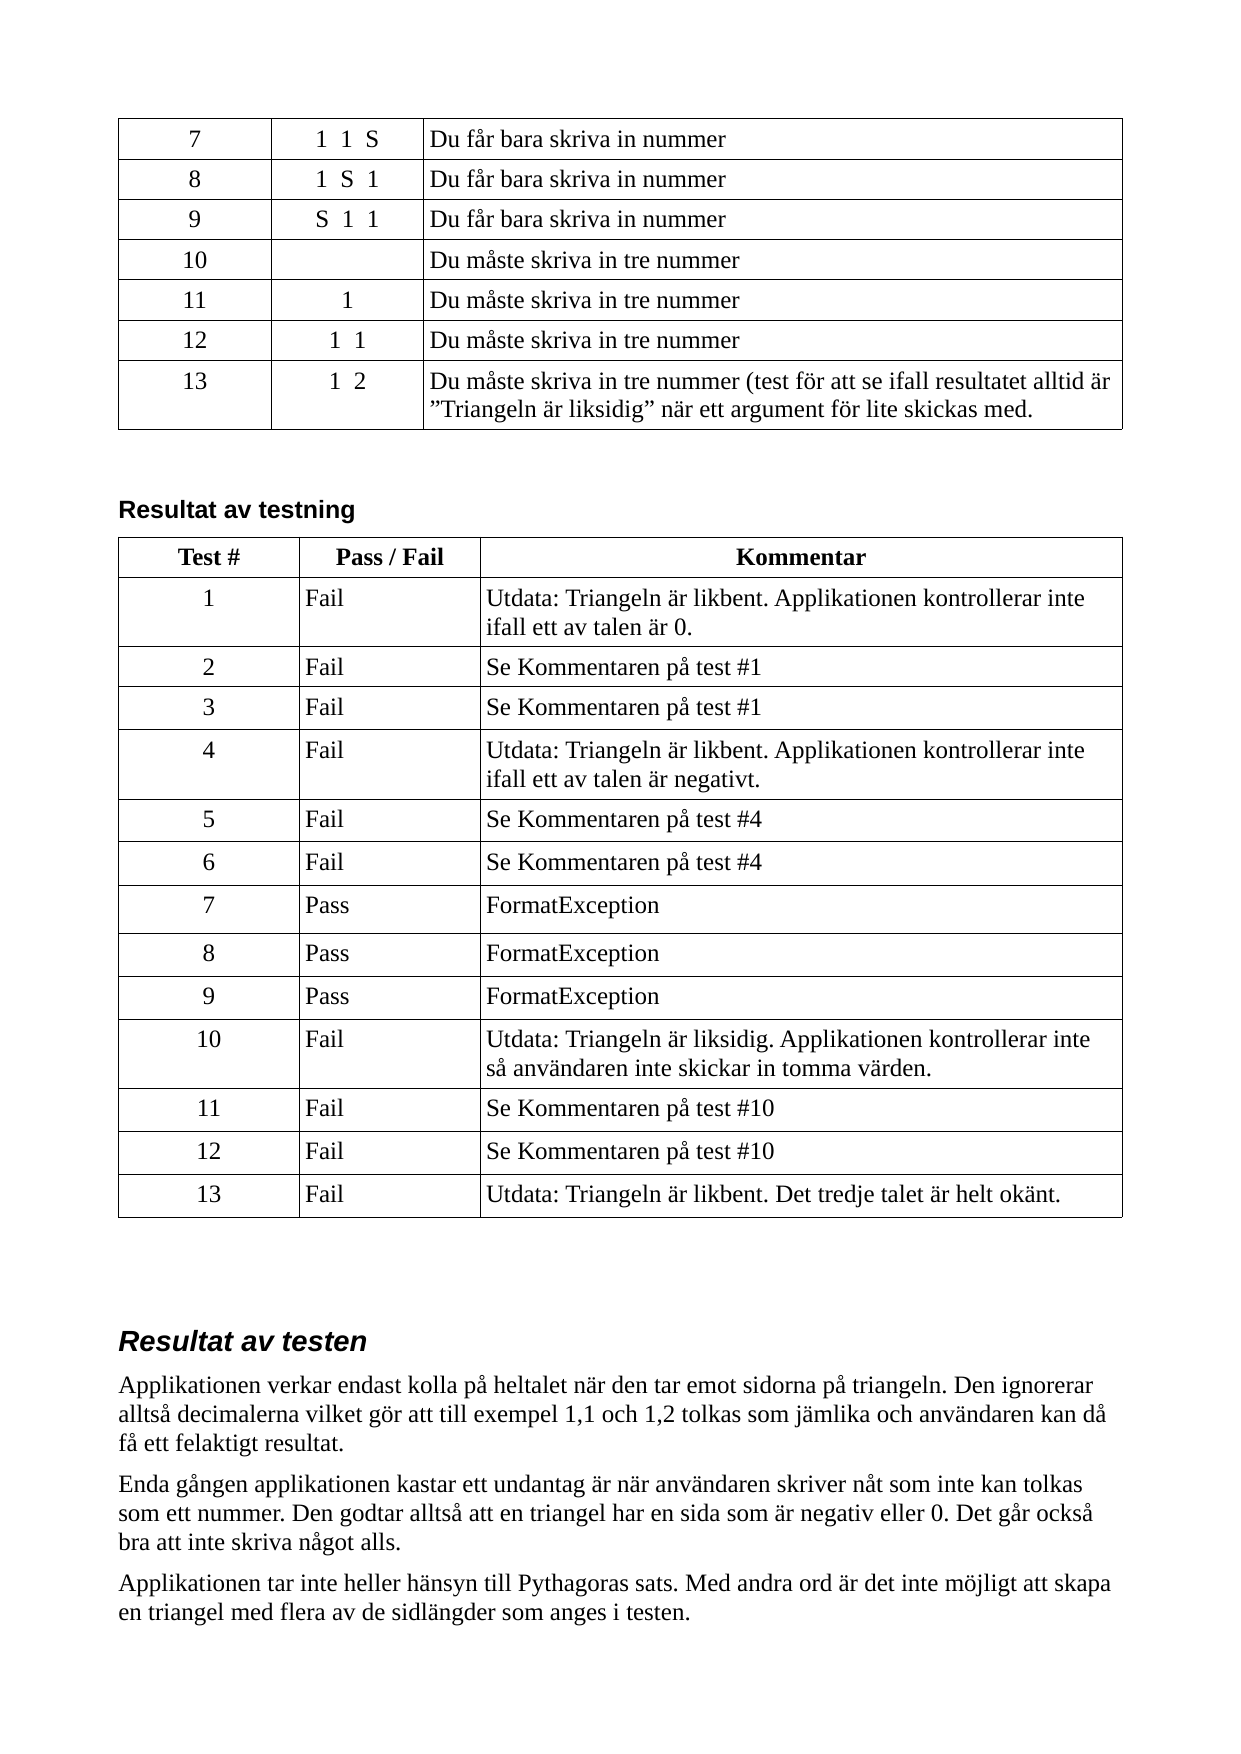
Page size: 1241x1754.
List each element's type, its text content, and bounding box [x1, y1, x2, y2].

table_cell 7 [119, 886, 299, 932]
table_cell 1 1 S [272, 119, 423, 158]
table_cell 12 [119, 321, 271, 360]
table_cell 1 1 [272, 321, 423, 360]
table_cell Du måste skriva in tre nummer [424, 240, 1122, 279]
table_cell 3 [119, 687, 299, 729]
table_cell Du måste skriva in tre nummer [424, 321, 1122, 360]
table_cell FormatException [481, 934, 1122, 976]
text Enda gången applikationen kastar ett undantag är när användaren skriver nåt som inte kan tolkas som ett nummer. Den godtar alltså att en triangel har en sida som är negativ eller 0. Det går också bra att inte skriva något alls. [118, 1469, 1122, 1555]
table_header Pass / Fail [300, 538, 480, 577]
table_cell Fail [300, 578, 480, 646]
table_cell 6 [119, 842, 299, 884]
table_cell Du får bara skriva in nummer [424, 200, 1122, 239]
table_cell Utdata: Triangeln är likbent. Applikationen kontrollerar inte ifall ett av talen är 0. [481, 578, 1122, 646]
table_cell 4 [119, 730, 299, 798]
table_cell Se Kommentaren på test #4 [481, 842, 1122, 884]
table_cell Pass [300, 886, 480, 932]
table_cell FormatException [481, 977, 1122, 1018]
table_cell Se Kommentaren på test #4 [481, 800, 1122, 841]
table_cell Du får bara skriva in nummer [424, 119, 1122, 158]
table_cell Fail [300, 800, 480, 841]
table_cell Fail [300, 647, 480, 686]
table_cell Fail [300, 1089, 480, 1131]
subtitle Resultat av testen [118, 1324, 1122, 1358]
table_cell Du får bara skriva in nummer [424, 160, 1122, 199]
table_cell 11 [119, 280, 271, 320]
table_cell 1 2 [272, 361, 423, 429]
table_cell Se Kommentaren på test #1 [481, 647, 1122, 686]
table_cell 9 [119, 200, 271, 239]
table_cell Fail [300, 1132, 480, 1174]
subtitle Resultat av testning [118, 495, 1122, 524]
table_cell Du måste skriva in tre nummer [424, 280, 1122, 320]
table_cell Se Kommentaren på test #10 [481, 1132, 1122, 1174]
table_cell 2 [119, 647, 299, 686]
table_cell Fail [300, 730, 480, 798]
table_cell Se Kommentaren på test #1 [481, 687, 1122, 729]
table_header Test # [119, 538, 299, 577]
table_cell 9 [119, 977, 299, 1018]
table_cell 11 [119, 1089, 299, 1131]
table_cell 10 [119, 240, 271, 279]
table_cell 1 [119, 578, 299, 646]
table_cell 5 [119, 800, 299, 841]
table_cell FormatException [481, 886, 1122, 932]
table_cell S 1 1 [272, 200, 423, 239]
table_cell 13 [119, 1175, 299, 1217]
table_cell Fail [300, 1175, 480, 1217]
table_cell Utdata: Triangeln är likbent. Det tredje talet är helt okänt. [481, 1175, 1122, 1217]
table_cell Utdata: Triangeln är likbent. Applikationen kontrollerar inte ifall ett av talen är negativt. [481, 730, 1122, 798]
table_cell Fail [300, 842, 480, 884]
table_cell 1 [272, 280, 423, 320]
table_cell Fail [300, 687, 480, 729]
table_cell Pass [300, 934, 480, 976]
table_cell Du måste skriva in tre nummer (test för att se ifall resultatet alltid är ”Triangeln är liksidig” när ett argument för lite skickas med. [424, 361, 1122, 429]
text Applikationen verkar endast kolla på heltalet när den tar emot sidorna på triangeln. Den ignorerar alltså decimalerna vilket gör att till exempel 1,1 och 1,2 tolkas som jämlika och användaren kan då få ett felaktigt resultat. [118, 1370, 1122, 1457]
table_cell 12 [119, 1132, 299, 1174]
table_cell 8 [119, 934, 299, 976]
table_cell Se Kommentaren på test #10 [481, 1089, 1122, 1131]
table_cell Pass [300, 977, 480, 1018]
table_cell 10 [119, 1020, 299, 1088]
table_cell 1 S 1 [272, 160, 423, 199]
table_cell 13 [119, 361, 271, 429]
text Applikationen tar inte heller hänsyn till Pythagoras sats. Med andra ord är det inte möjligt att skapa en triangel med flera av de sidlängder som anges i testen. [118, 1568, 1122, 1625]
table_cell 7 [119, 119, 271, 158]
table_header Kommentar [481, 538, 1122, 577]
table_cell Fail [300, 1020, 480, 1088]
table_cell 8 [119, 160, 271, 199]
table_cell Utdata: Triangeln är liksidig. Applikationen kontrollerar inte så användaren inte skickar in tomma värden. [481, 1020, 1122, 1088]
table_cell [272, 240, 423, 279]
